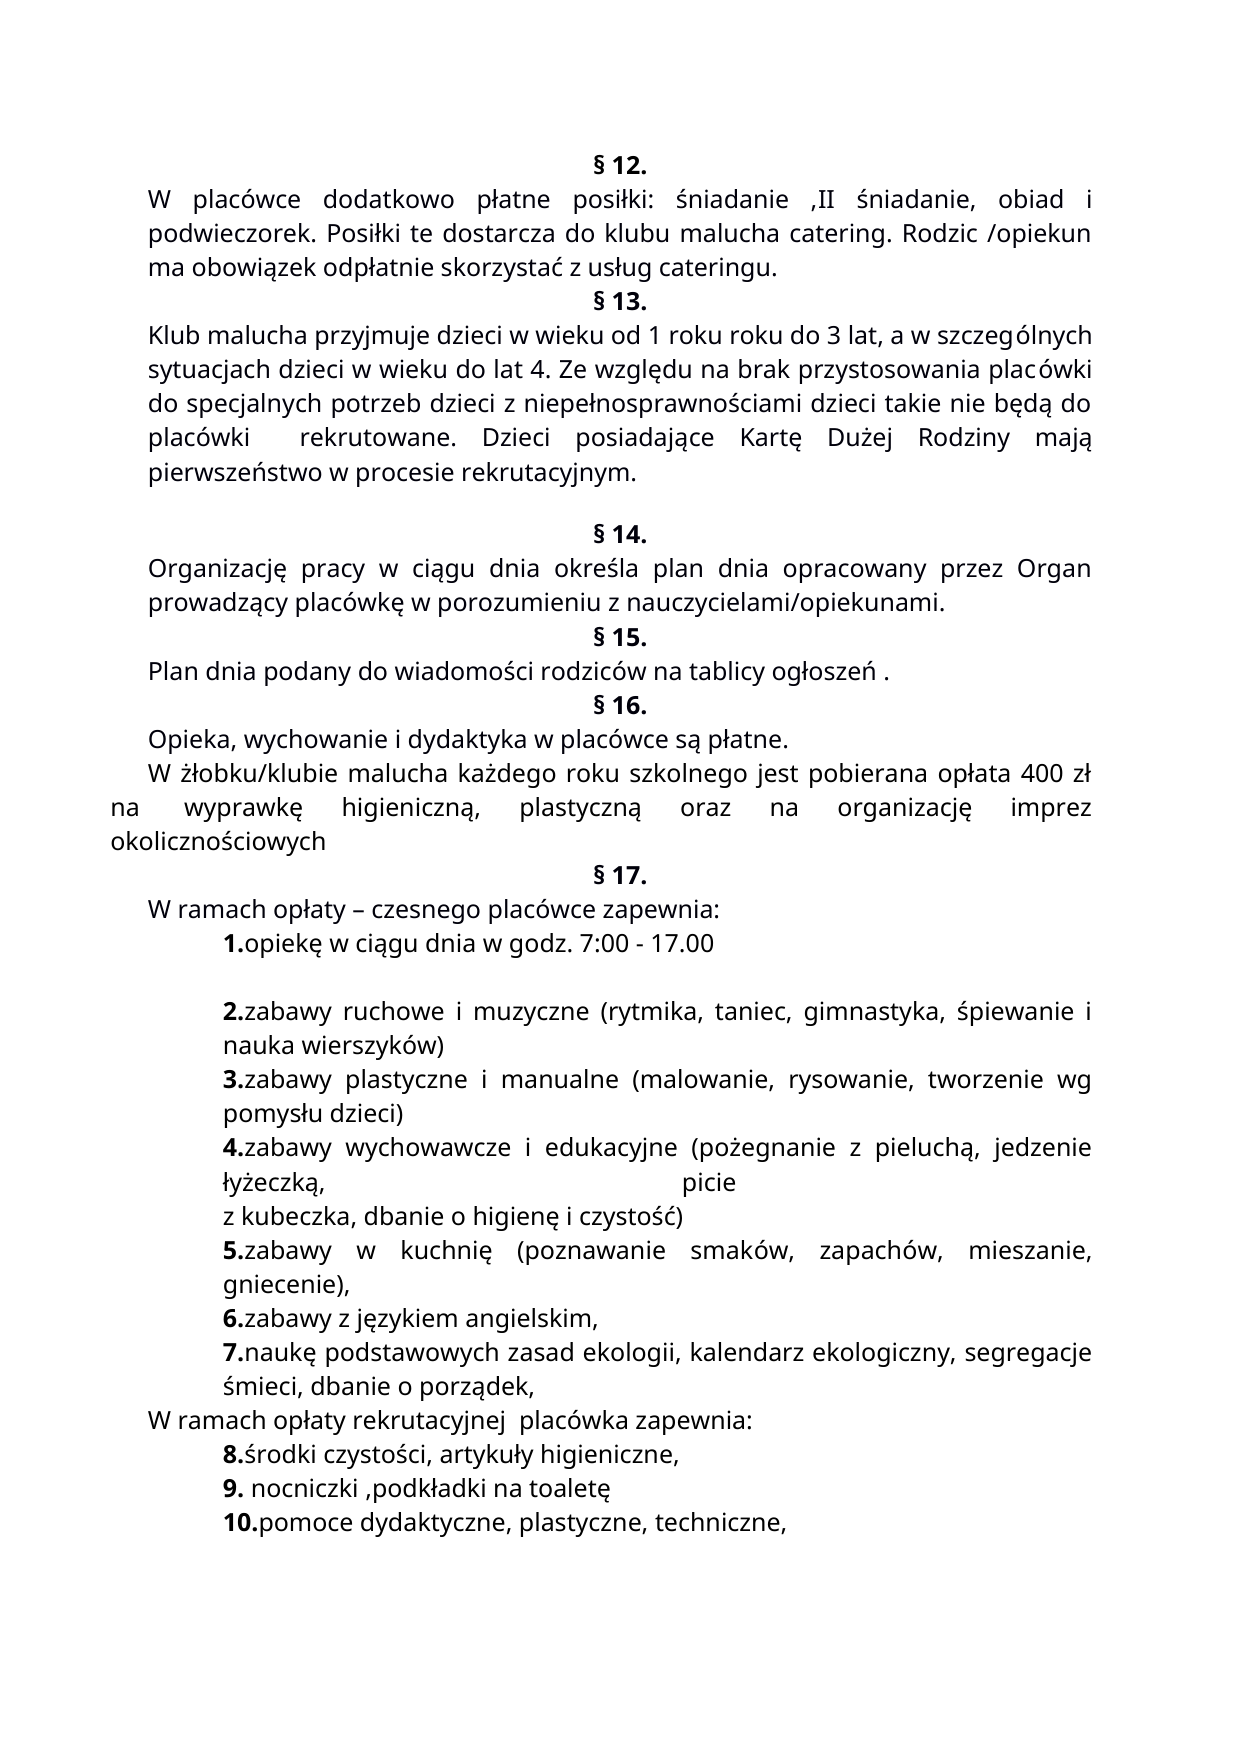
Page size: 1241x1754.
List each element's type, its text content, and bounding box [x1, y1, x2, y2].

text Opieka, wychowanie i dydaktyka w placówce są płatne. [148, 721, 1093, 755]
text W ramach opłaty rekrutacyjnej placówka zapewnia: [148, 1403, 1093, 1437]
text § 12. [148, 148, 1093, 182]
list opiekę w ciągu dnia w godz. 7:00 - 17.00 [223, 926, 1093, 960]
list nocniczki ,podkładki na toaletę [223, 1471, 1093, 1505]
list zabawy w kuchnię (poznawanie smaków, zapachów, mieszanie, gniecenie), [223, 1232, 1093, 1300]
text W placówce dodatkowo płatne posiłki: śniadanie ,II śniadanie, obiad i podwieczorek. Posiłki te dostarcza do klubu malucha catering. Rodzic /opiekun ma obowiązek odpłatnie skorzystać z usług cateringu. [148, 182, 1093, 284]
list zabawy z językiem angielskim, [223, 1300, 1093, 1334]
text W ramach opłaty – czesnego placówce zapewnia: [148, 892, 1093, 926]
list środki czystości, artykuły higieniczne, [223, 1437, 1093, 1471]
text W żłobku/klubie malucha każdego roku szkolnego jest pobierana opłata 400 zł na wyprawkę higieniczną, plastyczną oraz na organizację imprez okolicznościowych [110, 755, 1093, 858]
text Klub malucha przyjmuje dzieci w wieku od 1 roku roku do 3 lat, a w szczególnych sytuacjach dzieci w wieku do lat 4. Ze względu na brak przystosowania placówki do specjalnych potrzeb dzieci z niepełnosprawnościami dzieci takie nie będą do placówki rekrutowane. Dzieci posiadające Kartę Dużej Rodziny mają pierwszeństwo w procesie rekrutacyjnym. [148, 318, 1093, 488]
list zabawy wychowawcze i edukacyjne (pożegnanie z pieluchą, jedzenie łyżeczką, picie z kubeczka, dbanie o higienę i czystość) [223, 1130, 1093, 1232]
list zabawy plastyczne i manualne (malowanie, rysowanie, tworzenie wg pomysłu dzieci) [223, 1062, 1093, 1130]
list naukę podstawowych zasad ekologii, kalendarz ekologiczny, segregacje śmieci, dbanie o porządek, [223, 1334, 1093, 1403]
text § 16. [148, 687, 1093, 721]
text § 13. [148, 284, 1093, 318]
text § 15. [148, 619, 1093, 653]
text § 14. [148, 517, 1093, 551]
text Organizację pracy w ciągu dnia określa plan dnia opracowany przez Organ prowadzący placówkę w porozumieniu z nauczycielami/opiekunami. [148, 551, 1093, 619]
text § 17. [148, 858, 1093, 892]
text Plan dnia podany do wiadomości rodziców na tablicy ogłoszeń . [148, 653, 1093, 687]
list zabawy ruchowe i muzyczne (rytmika, taniec, gimnastyka, śpiewanie i nauka wierszyków) [223, 994, 1093, 1062]
list pomoce dydaktyczne, plastyczne, techniczne, [223, 1505, 1093, 1539]
